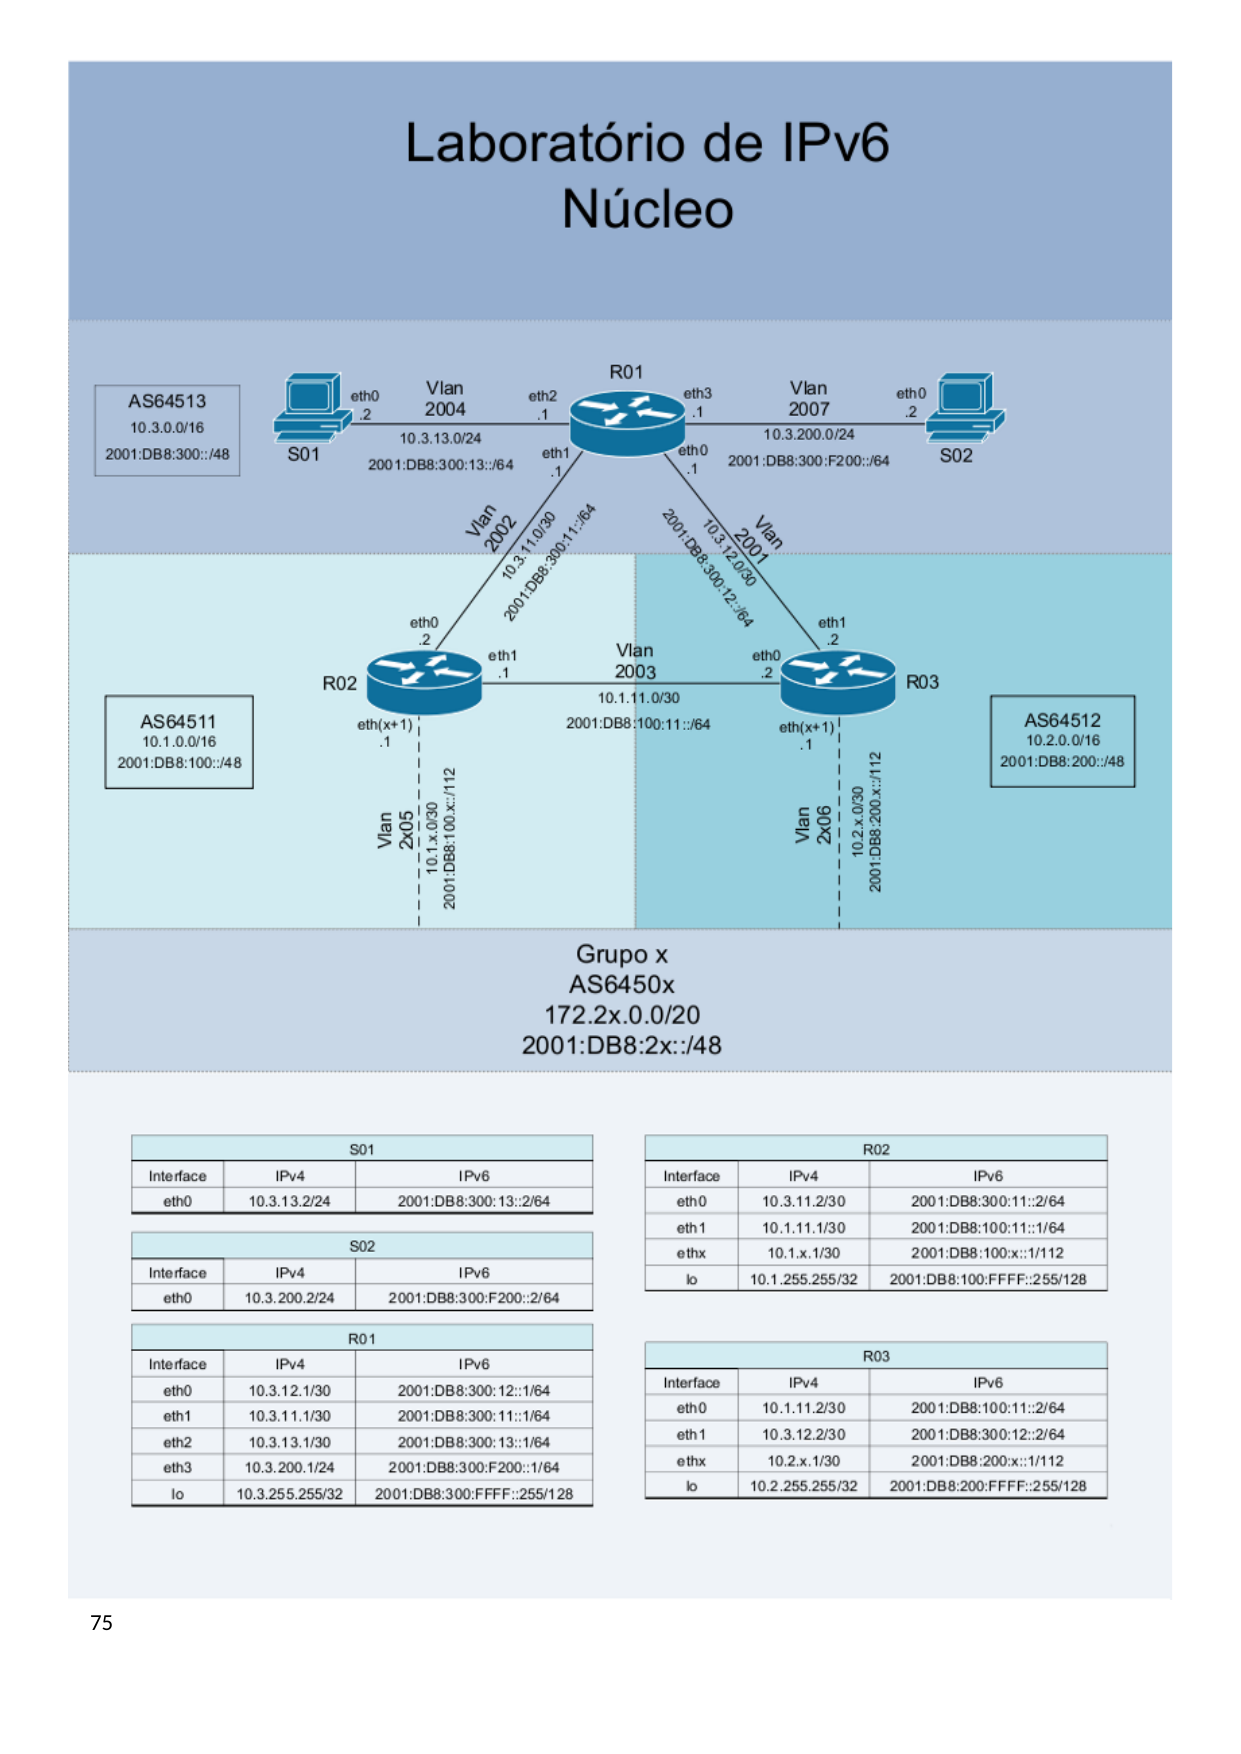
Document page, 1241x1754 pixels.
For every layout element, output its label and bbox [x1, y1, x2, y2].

picture [68, 59, 1173, 1600]
